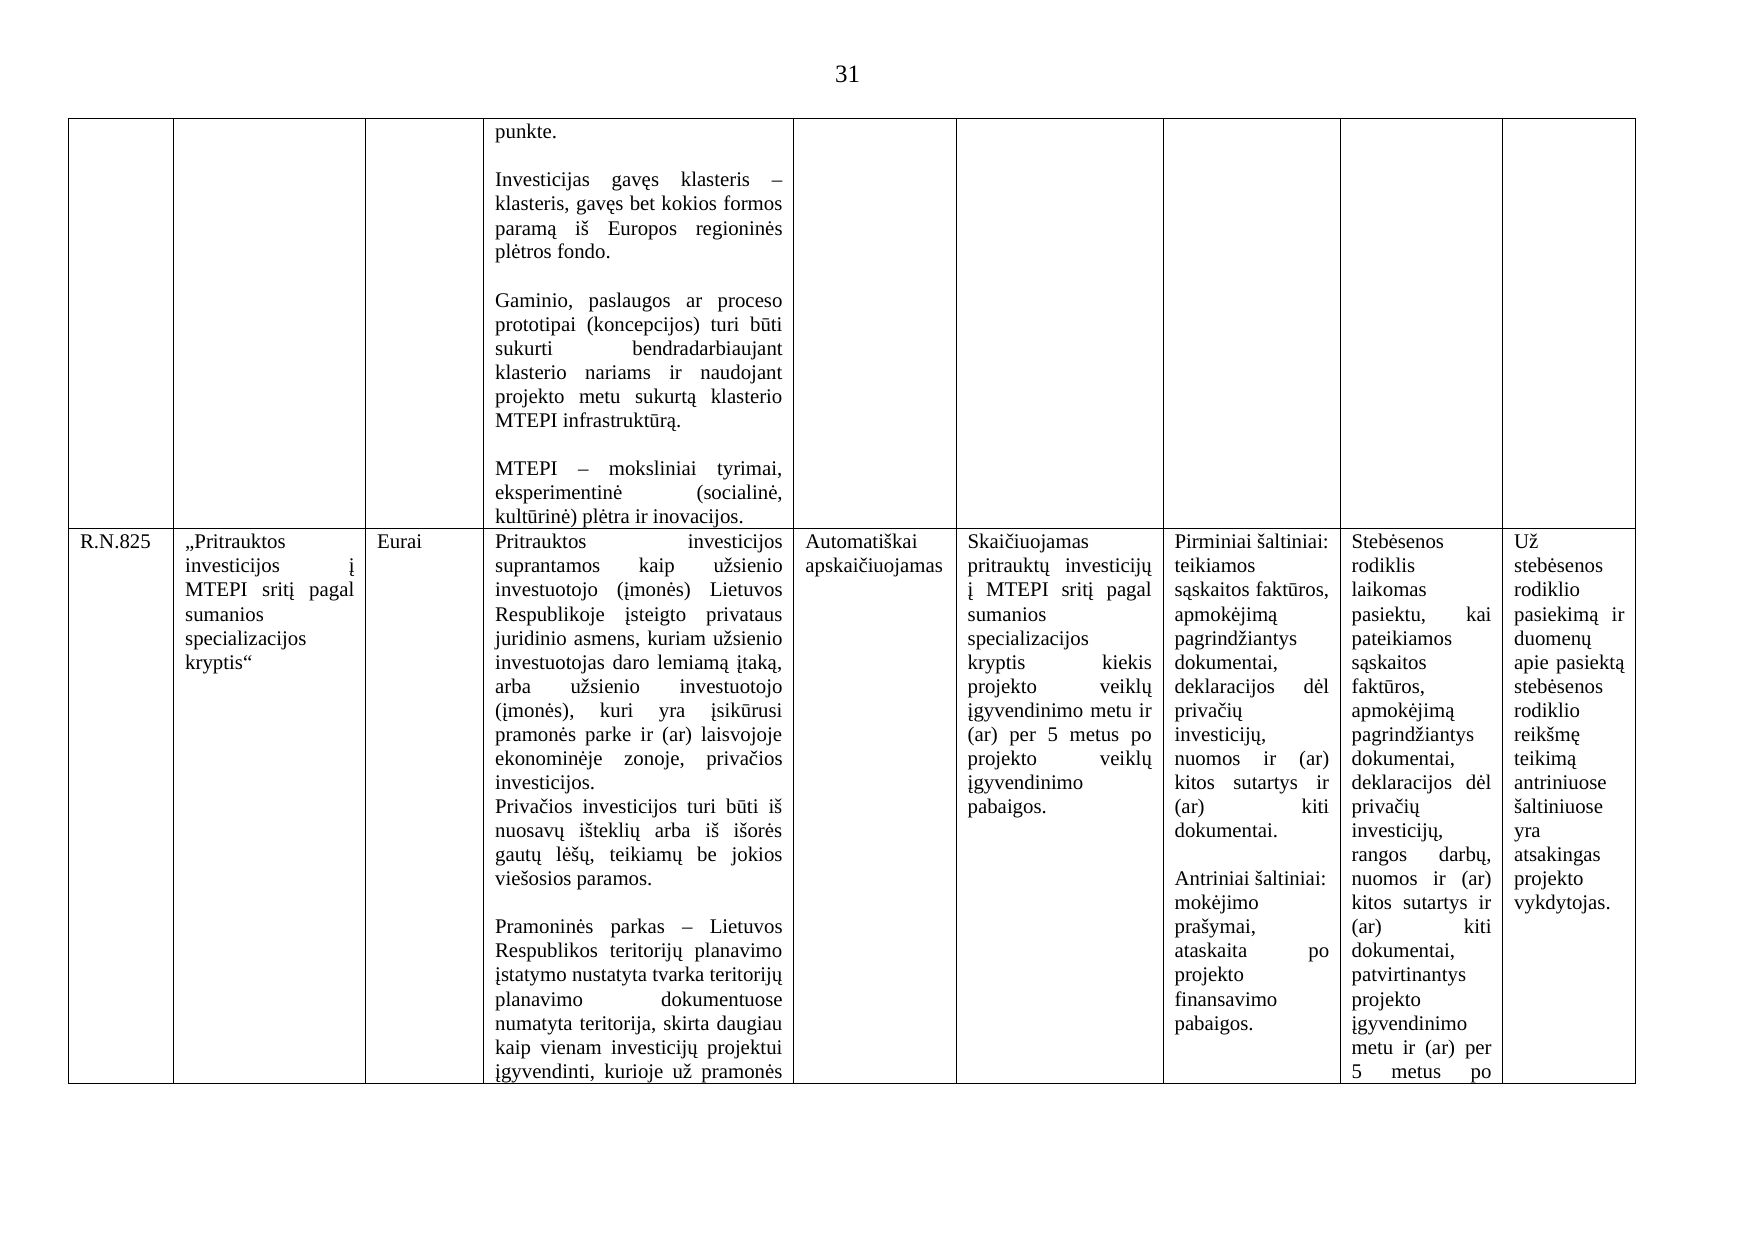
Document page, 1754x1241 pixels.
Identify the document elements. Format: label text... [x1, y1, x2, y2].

table_cell [366, 119, 483, 528]
table_cell Automatiškai apskaičiuojamas [794, 529, 956, 1083]
table_cell Už stebėsenos rodiklio pasiekimą ir duomenų apie pasiektą stebėsenos rodiklio reikšmę teikimą antriniuose šaltiniuose yra atsakingas projekto vykdytojas. [1503, 529, 1635, 1083]
table_cell [794, 119, 956, 528]
table_cell „Pritrauktos investicijos į MTEPI sritį pagal sumanios specializacijos kryptis“ [174, 529, 365, 1083]
table_cell [174, 119, 365, 528]
table_cell R.N.825 [69, 529, 173, 1083]
table_cell [1164, 119, 1340, 528]
table_cell Pirminiai šaltiniai: teikiamos sąskaitos faktūros, apmokėjimą pagrindžiantys dokumentai, deklaracijos dėl privačių investicijų, nuomos ir (ar) kitos sutartys ir (ar) kiti dokumentai. Antriniai šaltiniai: mokėjimo prašymai, ataskaita po projekto finansavimo pabaigos. [1164, 529, 1340, 1083]
table_cell [1503, 119, 1635, 528]
table_cell [69, 119, 173, 528]
table_cell [1341, 119, 1502, 528]
table_cell [957, 119, 1163, 528]
table_cell Pritrauktos investicijos suprantamos kaip užsienio investuotojo (įmonės) Lietuvos Respublikoje įsteigto privataus juridinio asmens, kuriam užsienio investuotojas daro lemiamą įtaką, arba užsienio investuotojo (įmonės), kuri yra įsikūrusi pramonės parke ir (ar) laisvojoje ekonominėje zonoje, privačios investicijos. Privačios investicijos turi būti iš nuosavų išteklių arba iš išorės gautų lėšų, teikiamų be jokios viešosios paramos. Pramoninės parkas – Lietuvos Respublikos teritorijų planavimo įstatymo nustatyta tvarka teritorijų planavimo dokumentuose numatyta teritorija, skirta daugiau kaip vienam investicijų projektui įgyvendinti, kurioje už pramonės [484, 529, 793, 1083]
table_cell punkte. Investicijas gavęs klasteris – klasteris, gavęs bet kokios formos paramą iš Europos regioninės plėtros fondo. Gaminio, paslaugos ar proceso prototipai (koncepcijos) turi būti sukurti bendradarbiaujant klasterio nariams ir naudojant projekto metu sukurtą klasterio MTEPI infrastruktūrą. MTEPI – moksliniai tyrimai, eksperimentinė (socialinė, kultūrinė) plėtra ir inovacijos. [484, 119, 793, 528]
table_cell Skaičiuojamas pritrauktų investicijų į MTEPI sritį pagal sumanios specializacijos kryptis kiekis projekto veiklų įgyvendinimo metu ir (ar) per 5 metus po projekto veiklų įgyvendinimo pabaigos. [957, 529, 1163, 1083]
table_cell Stebėsenos rodiklis laikomas pasiektu, kai pateikiamos sąskaitos faktūros, apmokėjimą pagrindžiantys dokumentai, deklaracijos dėl privačių investicijų, rangos darbų, nuomos ir (ar) kitos sutartys ir (ar) kiti dokumentai, patvirtinantys projekto įgyvendinimo metu ir (ar) per 5 metus po [1341, 529, 1502, 1083]
table_cell Eurai [366, 529, 483, 1083]
